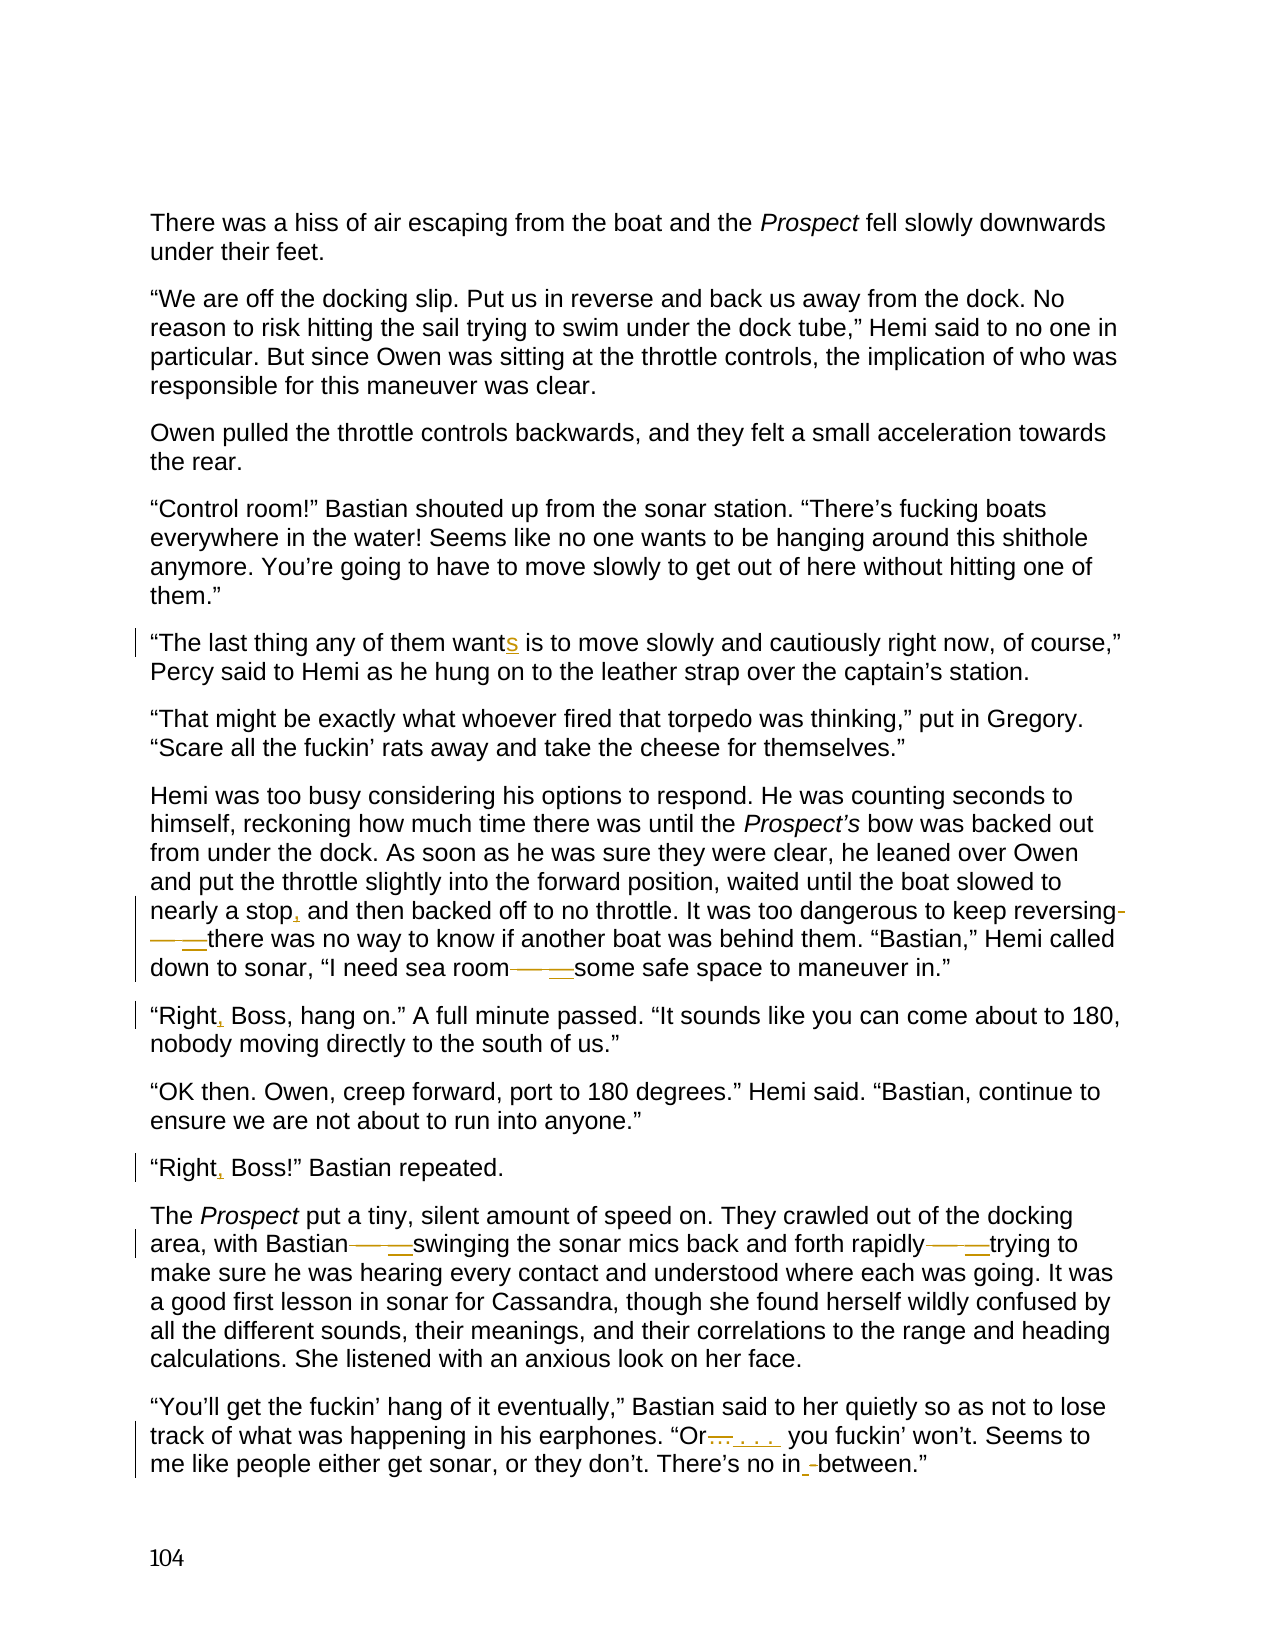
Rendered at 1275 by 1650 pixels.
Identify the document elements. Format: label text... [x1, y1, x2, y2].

text “The last thing any of them wants is to move slowly and cautiously right now, of course,” Percy said to Hemi as he hung on to the leather strap over the captain’s station. [150, 628, 1125, 686]
text “Right, Boss, hang on.” A full minute passed. “It sounds like you can come about to 180, nobody moving directly to the south of us.” [150, 1001, 1125, 1058]
text “You’ll get the fuckin’ hang of it eventually,” Bastian said to her quietly so as not to lose track of what was happening in his earphones. “Or . . . you fuckin’ won’t. Seems to me like people either get sonar, or they don’t. There’s no in between.” [150, 1392, 1125, 1478]
text Hemi was too busy considering his options to respond. He was counting seconds to himself, reckoning how much time there was until the Prospect’s bow was backed out from under the dock. As soon as he was sure they were clear, he leaned over Owen and put the throttle slightly into the forward position, waited until the boat slowed to nearly a stop, and then backed off to no throttle. It was too dangerous to keep reversing—there was no way to know if another boat was behind them. “Bastian,” Hemi called down to sonar, “I need sea room—some safe space to maneuver in.” [150, 781, 1125, 982]
text “We are off the docking slip. Put us in reverse and back us away from the dock. No reason to risk hitting the sail trying to swim under the dock tube,” Hemi said to no one in particular. But since Owen was sitting at the throttle controls, the implication of who was responsible for this maneuver was clear. [150, 284, 1125, 399]
text “Right, Boss!” Bastian repeated. [150, 1153, 1125, 1182]
text “That might be exactly what whoever fired that torpedo was thinking,” put in Gregory. “Scare all the fuckin’ rats away and take the cheese for themselves.” [150, 704, 1125, 762]
text “Control room!” Bastian shouted up from the sonar station. “There’s fucking boats everywhere in the water! Seems like no one wants to be hanging around this shithole anymore. You’re going to have to move slowly to get out of here without hitting one of them.” [150, 494, 1125, 609]
text “OK then. Owen, creep forward, port to 180 degrees.” Hemi said. “Bastian, continue to ensure we are not about to run into anyone.” [150, 1077, 1125, 1134]
text Owen pulled the throttle controls backwards, and they felt a small acceleration towards the rear. [150, 418, 1125, 476]
text There was a hiss of air escaping from the boat and the Prospect fell slowly downwards under their feet. [150, 208, 1125, 266]
text The Prospect put a tiny, silent amount of speed on. They crawled out of the docking area, with Bastian—swinging the sonar mics back and forth rapidly—trying to make sure he was hearing every contact and understood where each was going. It was a good first lesson in sonar for Cassandra, though she found herself wildly confused by all the different sounds, their meanings, and their correlations to the range and heading calculations. She listened with an anxious look on her face. [150, 1201, 1125, 1373]
